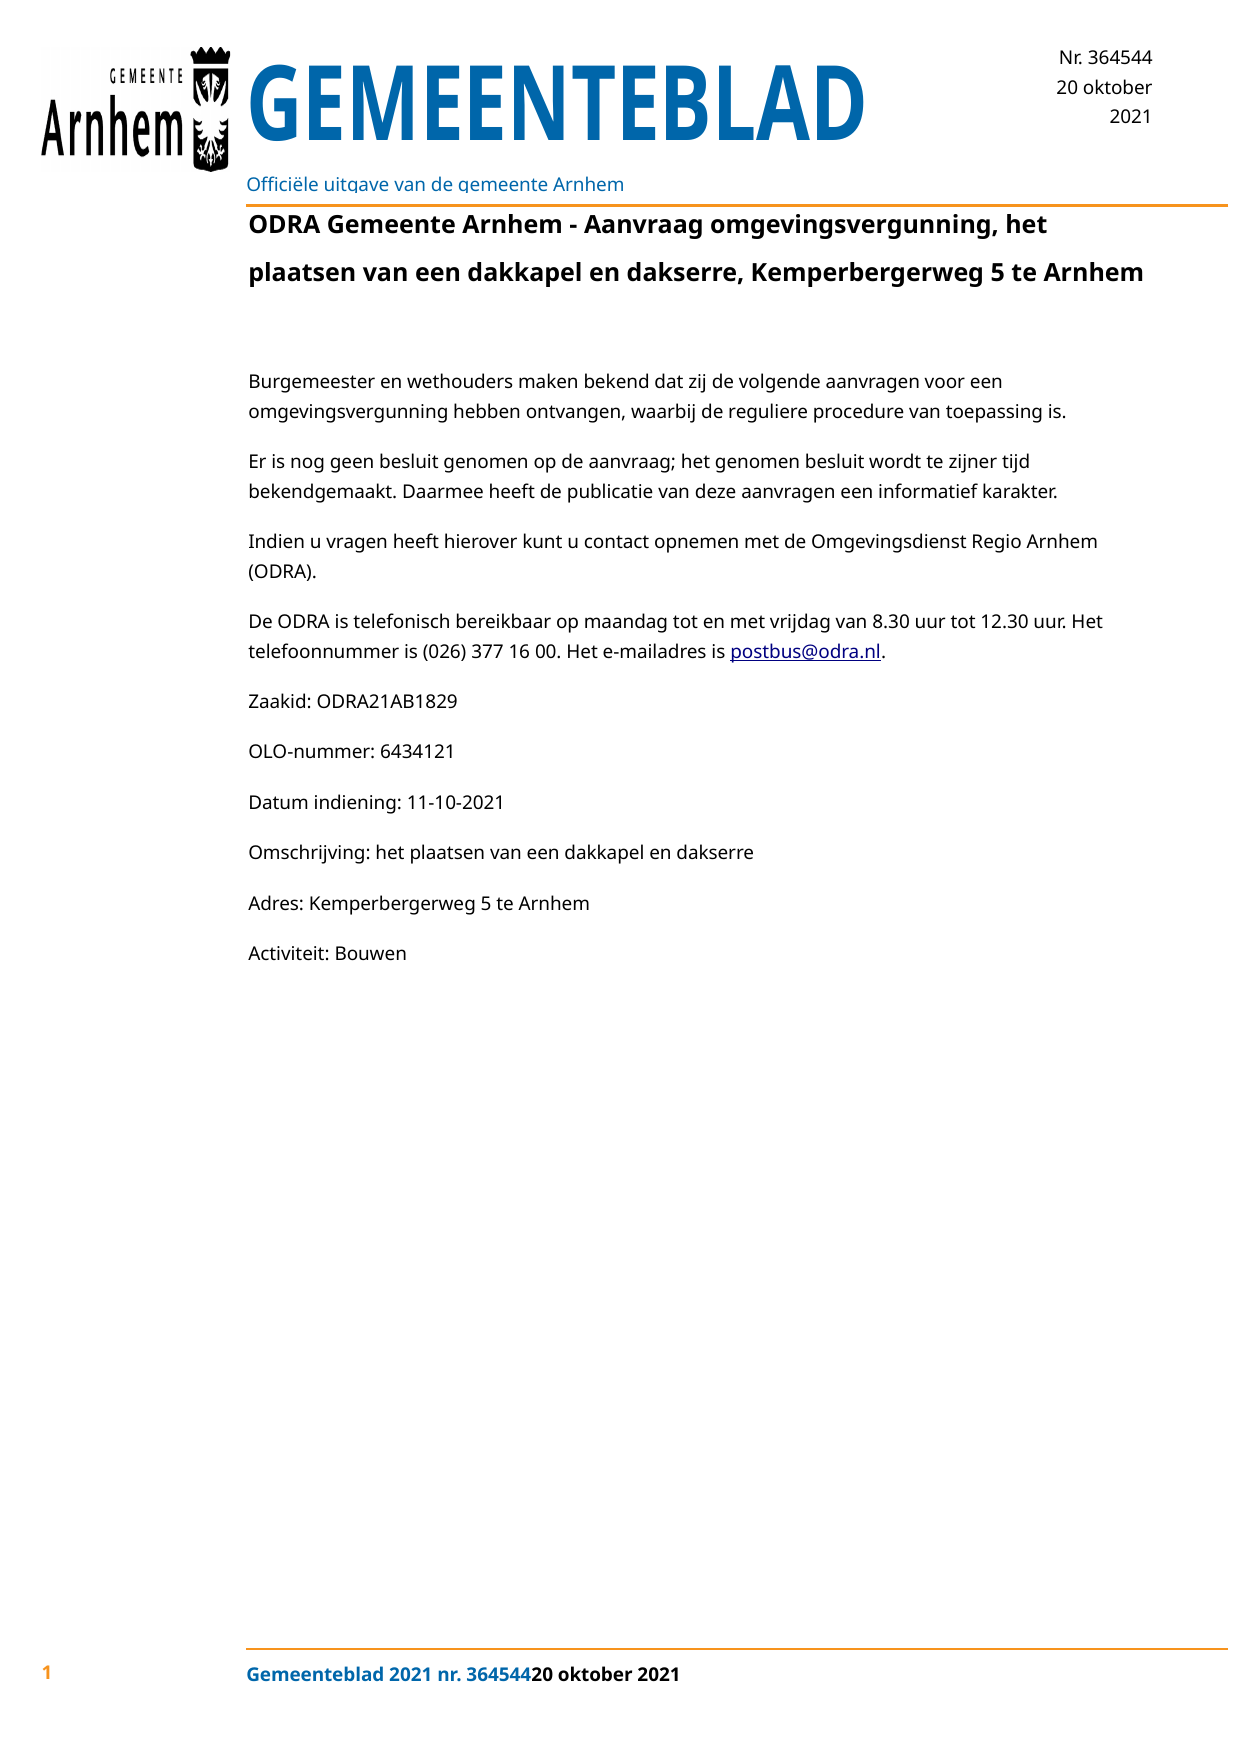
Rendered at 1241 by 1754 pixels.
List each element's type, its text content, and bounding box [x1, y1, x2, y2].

text Adres: Kemperbergerweg 5 te Arnhem [248, 890, 1152, 916]
text Indien u vragen heeft hierover kunt u contact opnemen met de Omgevingsdienst Regio Arnhem (ODRA). [248, 528, 1152, 584]
text ODRA Gemeente Arnhem - Aanvraag omgevingsvergunning, het plaatsen van een dakkapel en dakserre, Kemperbergerweg 5 te Arnhem [248, 207, 1152, 288]
text OLO-nummer: 6434121 [248, 739, 1152, 764]
text Burgemeester en wethouders maken bekend dat zij de volgende aanvragen voor een omgevingsvergunning hebben ontvangen, waarbij de reguliere procedure van toepassing is. [248, 368, 1152, 424]
text Er is nog geen besluit genomen op de aanvraag; het genomen besluit wordt te zijner tijd bekendgemaakt. Daarmee heeft de publicatie van deze aanvragen een informatief karakter. [248, 448, 1152, 504]
text De ODRA is telefonisch bereikbaar op maandag tot en met vrijdag van 8.30 uur tot 12.30 uur. Het telefoonnummer is (026) 377 16 00. Het e-mailadres is postbus@odra.nl. [248, 608, 1152, 664]
text Omschrijving: het plaatsen van een dakkapel en dakserre [248, 839, 1152, 865]
text Zaakid: ODRA21AB1829 [248, 688, 1152, 714]
picture [41, 47, 231, 172]
text Activiteit: Bouwen [248, 940, 1152, 966]
text Datum indiening: 11-10-2021 [248, 789, 1152, 815]
